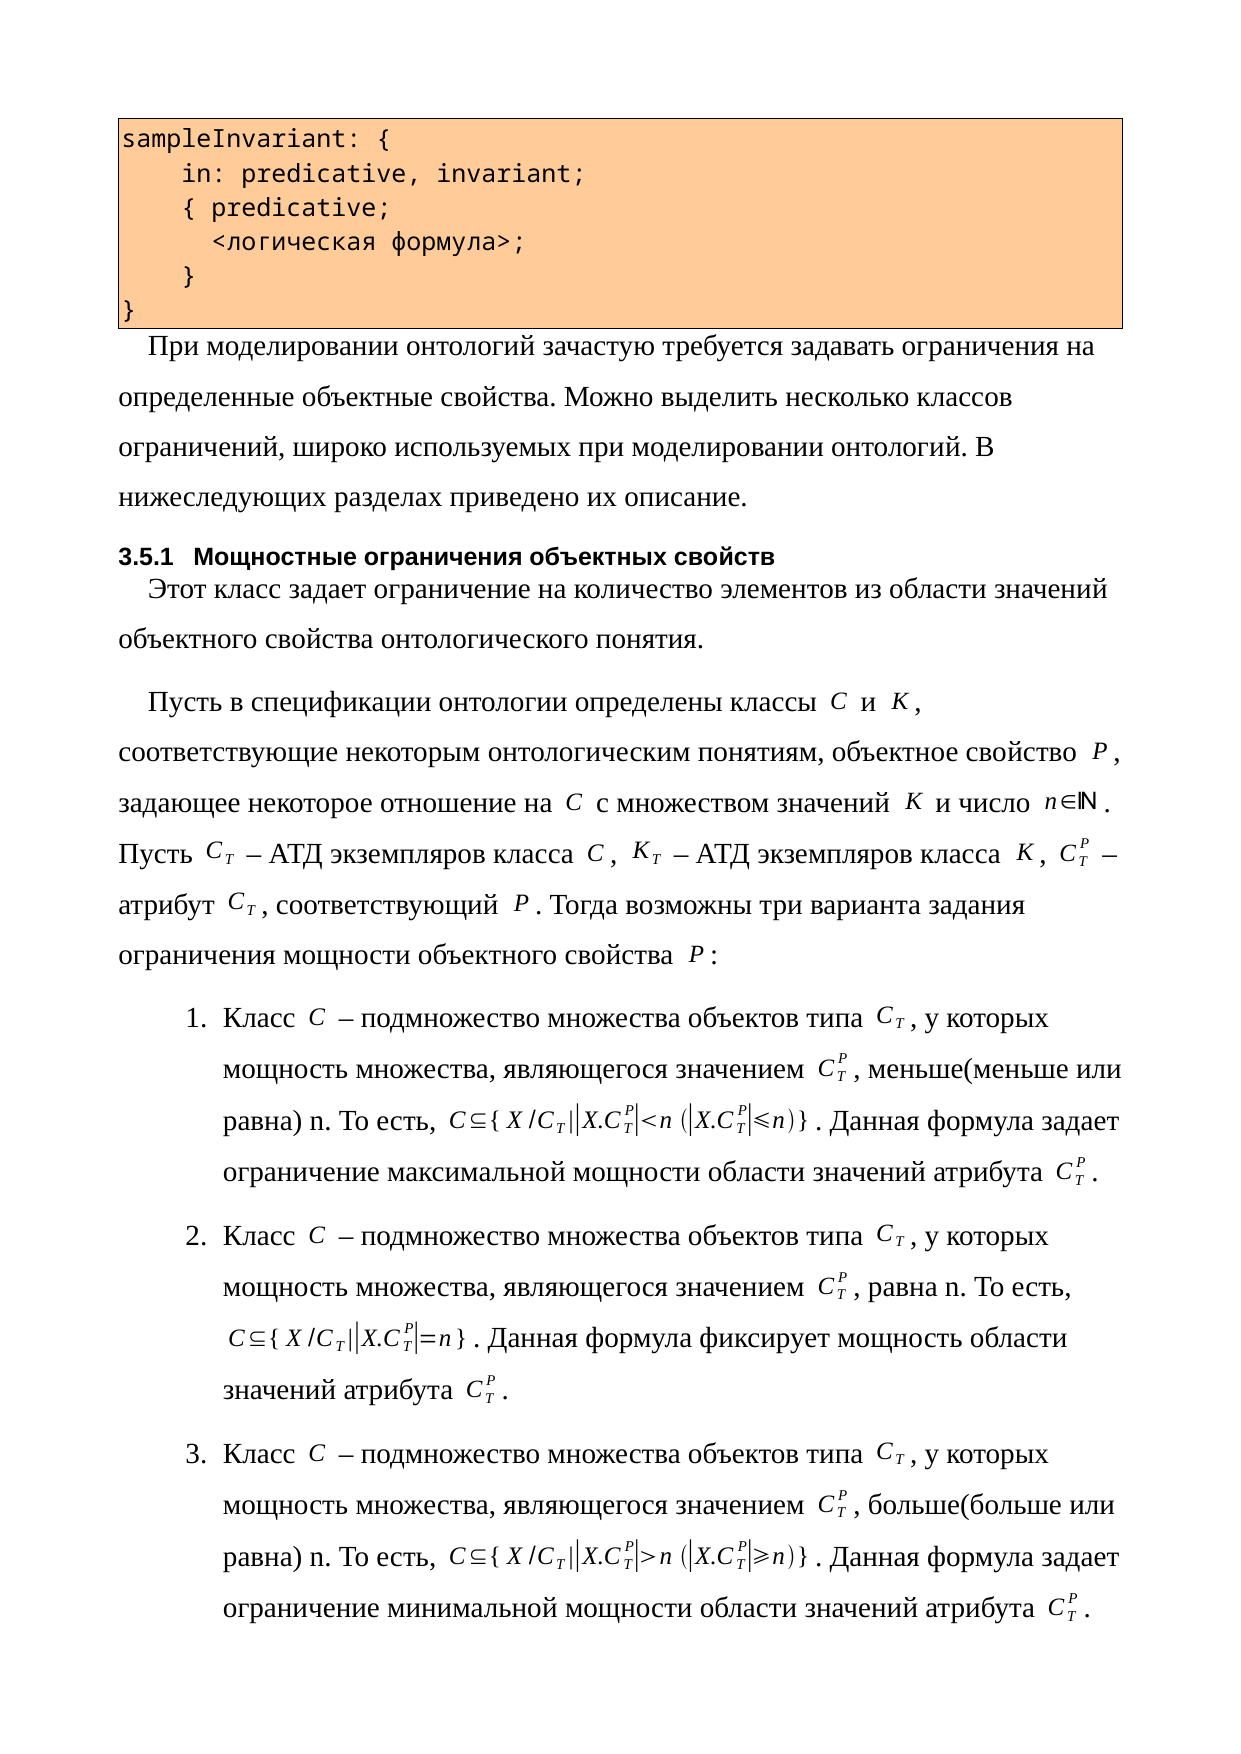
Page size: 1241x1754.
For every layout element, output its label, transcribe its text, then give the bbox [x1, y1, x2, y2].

text Этот класс задает ограничение на количество элементов из области значений объектного свойства онтологического понятия. [118, 571, 1122, 655]
list Класс – подмножество множества объектов типа , у которых мощность множества, являющегося значением , равна n. То есть, . Данная формула фиксирует мощность области значений атрибута . [185, 1218, 1122, 1407]
text sampleInvariant: { in: predicative, invariant; { predicative; <логическая формула>; } } [119, 119, 1122, 328]
list Класс – подмножество множества объектов типа , у которых мощность множества, являющегося значением , больше(больше или равна) n. То есть, . Данная формула задает ограничение минимальной мощности области значений атрибута . [185, 1436, 1122, 1625]
list Класс – подмножество множества объектов типа , у которых мощность множества, являющегося значением , меньше(меньше или равна) n. То есть, . Данная формула задает ограничение максимальной мощности области значений атрибута . [185, 1000, 1122, 1189]
text При моделировании онтологий зачастую требуется задавать ограничения на определенные объектные свойства. Можно выделить несколько классов ограничений, широко используемых при моделировании онтологий. В нижеследующих разделах приведено их описание. [118, 329, 1122, 513]
subtitle Мощностные ограничения объектных свойств [118, 542, 1122, 571]
text Пусть в спецификации онтологии определены классы и , соответствующие некоторым онтологическим понятиям, объектное свойство , задающее некоторое отношение на c множеством значений и число . Пусть – АТД экземпляров класса , – АТД экземпляров класса , – атрибут , соответствующий . Тогда возможны три варианта задания ограничения мощности объектного свойства : [118, 684, 1122, 971]
